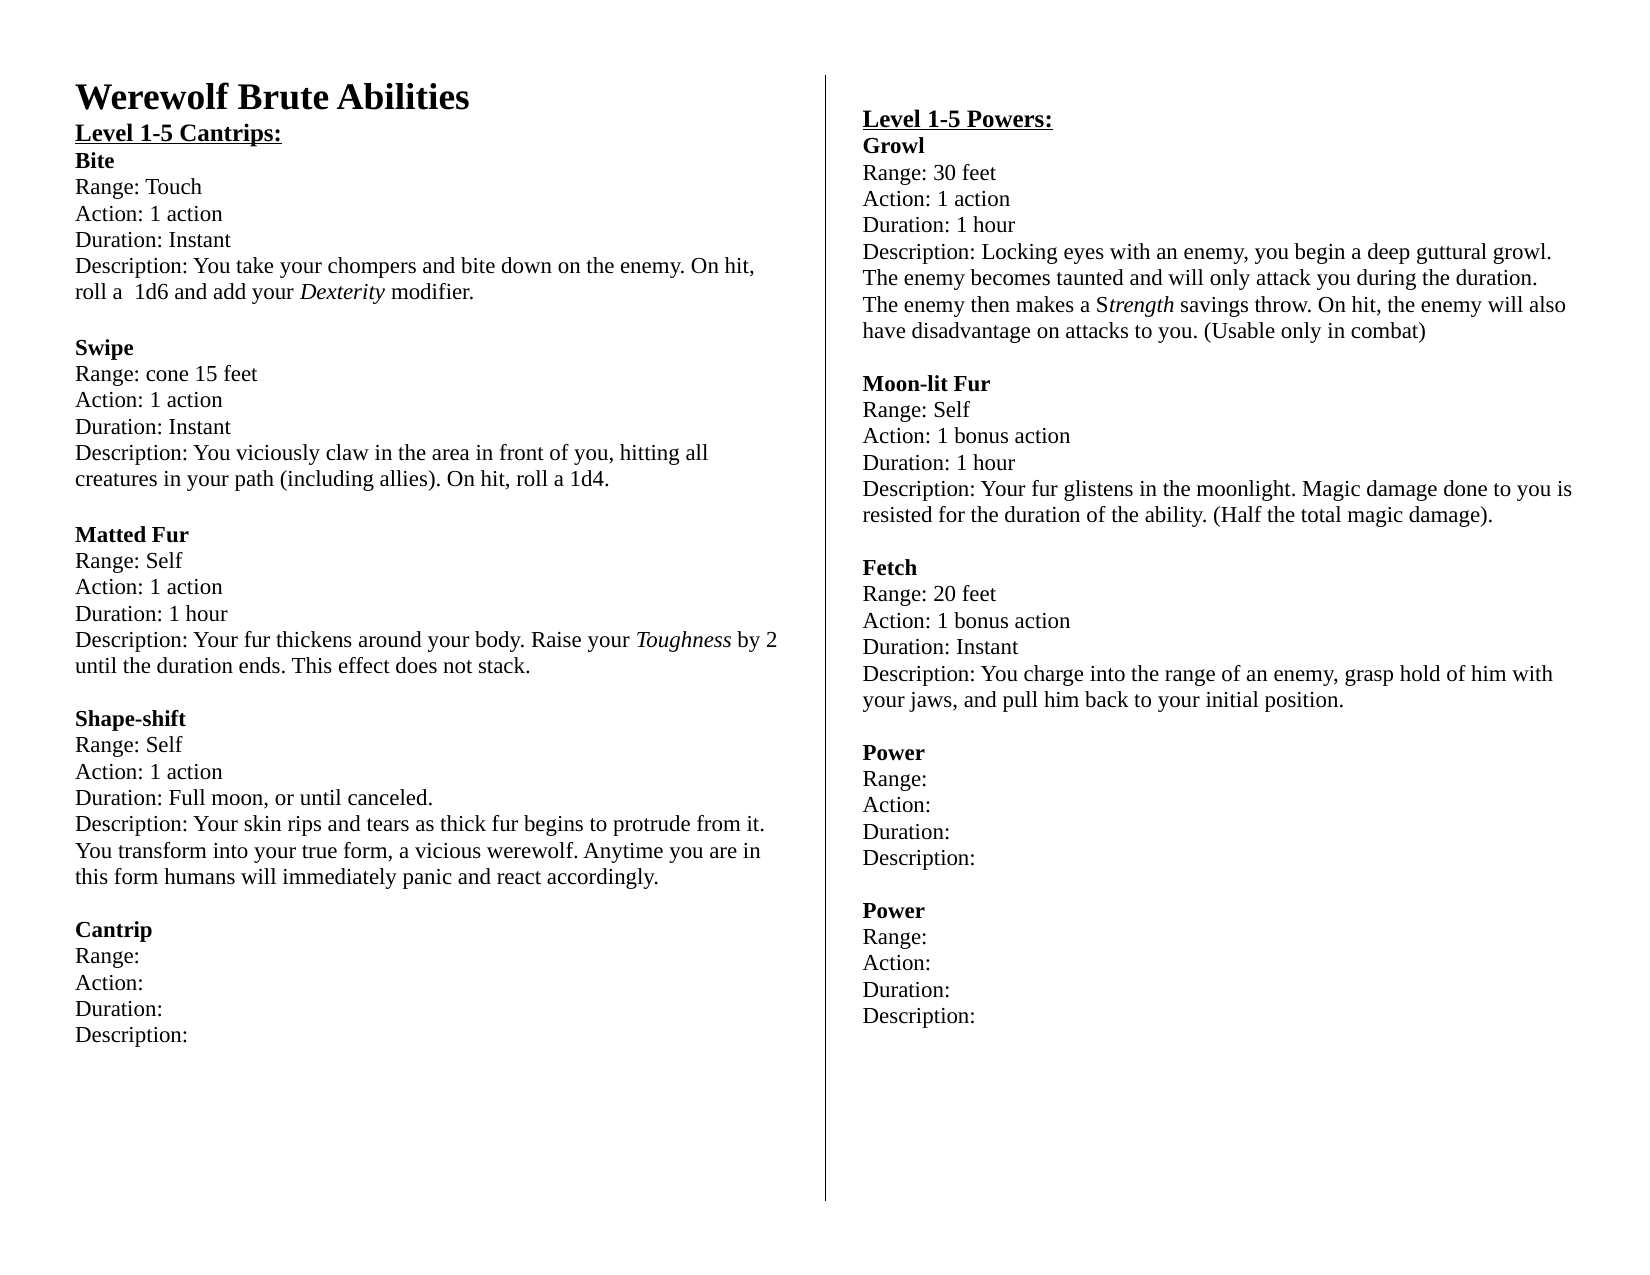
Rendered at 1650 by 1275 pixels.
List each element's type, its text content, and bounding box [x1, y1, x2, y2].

text Duration: Instant [75, 413, 787, 439]
text Range: cone 15 feet [75, 360, 787, 386]
text Description: [862, 1002, 1575, 1028]
text Duration: Full moon, or until canceled. [75, 784, 787, 811]
text Duration: [862, 976, 1575, 1002]
text Range: [75, 942, 787, 969]
text Level 1-5 Powers: [862, 104, 1575, 132]
text Fetch [862, 554, 1575, 581]
text Action: 1 action [75, 758, 787, 784]
text Description: You charge into the range of an enemy, grasp hold of him with your jaws, and pull him back to your initial position. [862, 659, 1575, 712]
text Range: [862, 765, 1575, 791]
text Moon-lit Fur [862, 370, 1575, 396]
text Cantrip [75, 916, 787, 942]
text Range: 20 feet [862, 581, 1575, 607]
text Description: Your fur glistens in the moonlight. Magic damage done to you is resisted for the duration of the ability. (Half the total magic damage). [862, 475, 1575, 528]
text Swipe [75, 334, 787, 360]
text Description: Locking eyes with an enemy, you begin a deep guttural growl. The enemy becomes taunted and will only attack you during the duration. The enemy then makes a Strength savings throw. On hit, the enemy will also have disadvantage on attacks to you. (Usable only in combat) [862, 238, 1575, 343]
text Action: 1 action [75, 199, 787, 226]
text Duration: 1 hour [862, 212, 1575, 238]
text Duration: 1 hour [862, 449, 1575, 475]
text Description: Your fur thickens around your body. Raise your Toughness by 2 until the duration ends. This effect does not stack. [75, 626, 787, 679]
text Description: You take your chompers and bite down on the enemy. On hit, roll a 1d6 and add your Dexterity modifier. [75, 252, 787, 305]
text Power [862, 739, 1575, 765]
text Action: 1 bonus action [862, 422, 1575, 449]
text Range: Touch [75, 173, 787, 199]
text Action: [862, 791, 1575, 818]
text Duration: Instant [862, 633, 1575, 659]
text Action: 1 action [862, 185, 1575, 212]
text Range: [862, 923, 1575, 949]
text Growl [862, 132, 1575, 159]
text Range: 30 feet [862, 159, 1575, 185]
text Description: [75, 1021, 787, 1048]
text Shape-shift [75, 705, 787, 731]
text Description: [862, 844, 1575, 870]
text Action: 1 action [75, 573, 787, 600]
text Duration: 1 hour [75, 600, 787, 626]
text Action: 1 action [75, 386, 787, 413]
text Duration: Instant [75, 226, 787, 252]
text Bite [75, 147, 787, 173]
text Range: Self [75, 731, 787, 758]
text Werewolf Brute Abilities [75, 75, 787, 118]
text Range: Self [862, 396, 1575, 422]
text Action: [862, 949, 1575, 976]
text Duration: [75, 995, 787, 1021]
text Power [862, 897, 1575, 923]
text Action: 1 bonus action [862, 607, 1575, 633]
text Level 1-5 Cantrips: [75, 118, 787, 147]
text Matted Fur [75, 521, 787, 547]
text Description: You viciously claw in the area in front of you, hitting all creatures in your path (including allies). On hit, roll a 1d4. [75, 439, 787, 492]
text Duration: [862, 818, 1575, 844]
text Range: Self [75, 547, 787, 573]
text Action: [75, 969, 787, 995]
text Description: Your skin rips and tears as thick fur begins to protrude from it. You transform into your true form, a vicious werewolf. Anytime you are in this form humans will immediately panic and react accordingly. [75, 811, 787, 889]
